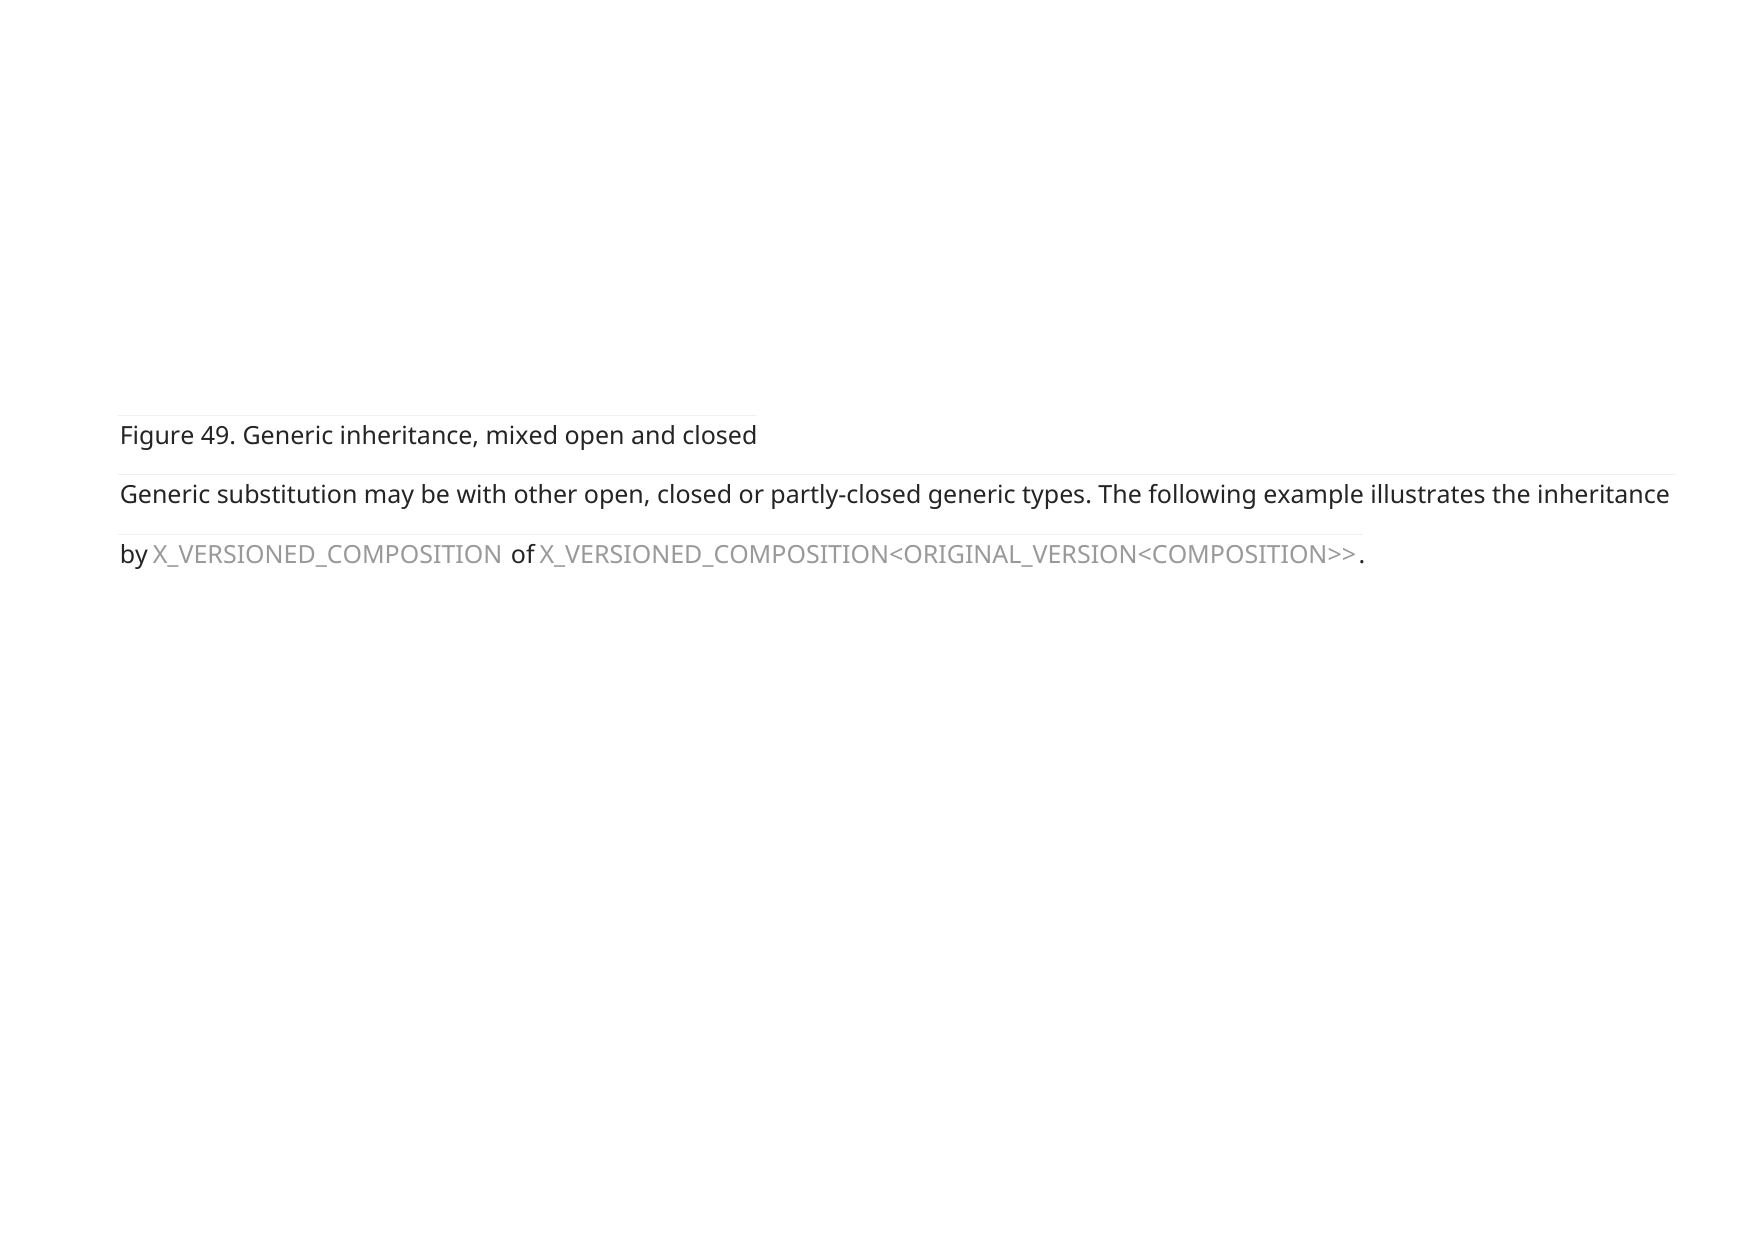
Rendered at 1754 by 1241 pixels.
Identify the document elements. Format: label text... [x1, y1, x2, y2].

text Generic substitution may be with other open, closed or partly-closed generic types. The following example illustrates the inheritance by X_VERSIONED_COMPOSITION of X_VERSIONED_COMPOSITION<ORIGINAL_VERSION<COMPOSITION>>. [118, 474, 1695, 571]
text Figure 49. Generic inheritance, mixed open and closed [118, 415, 1695, 452]
